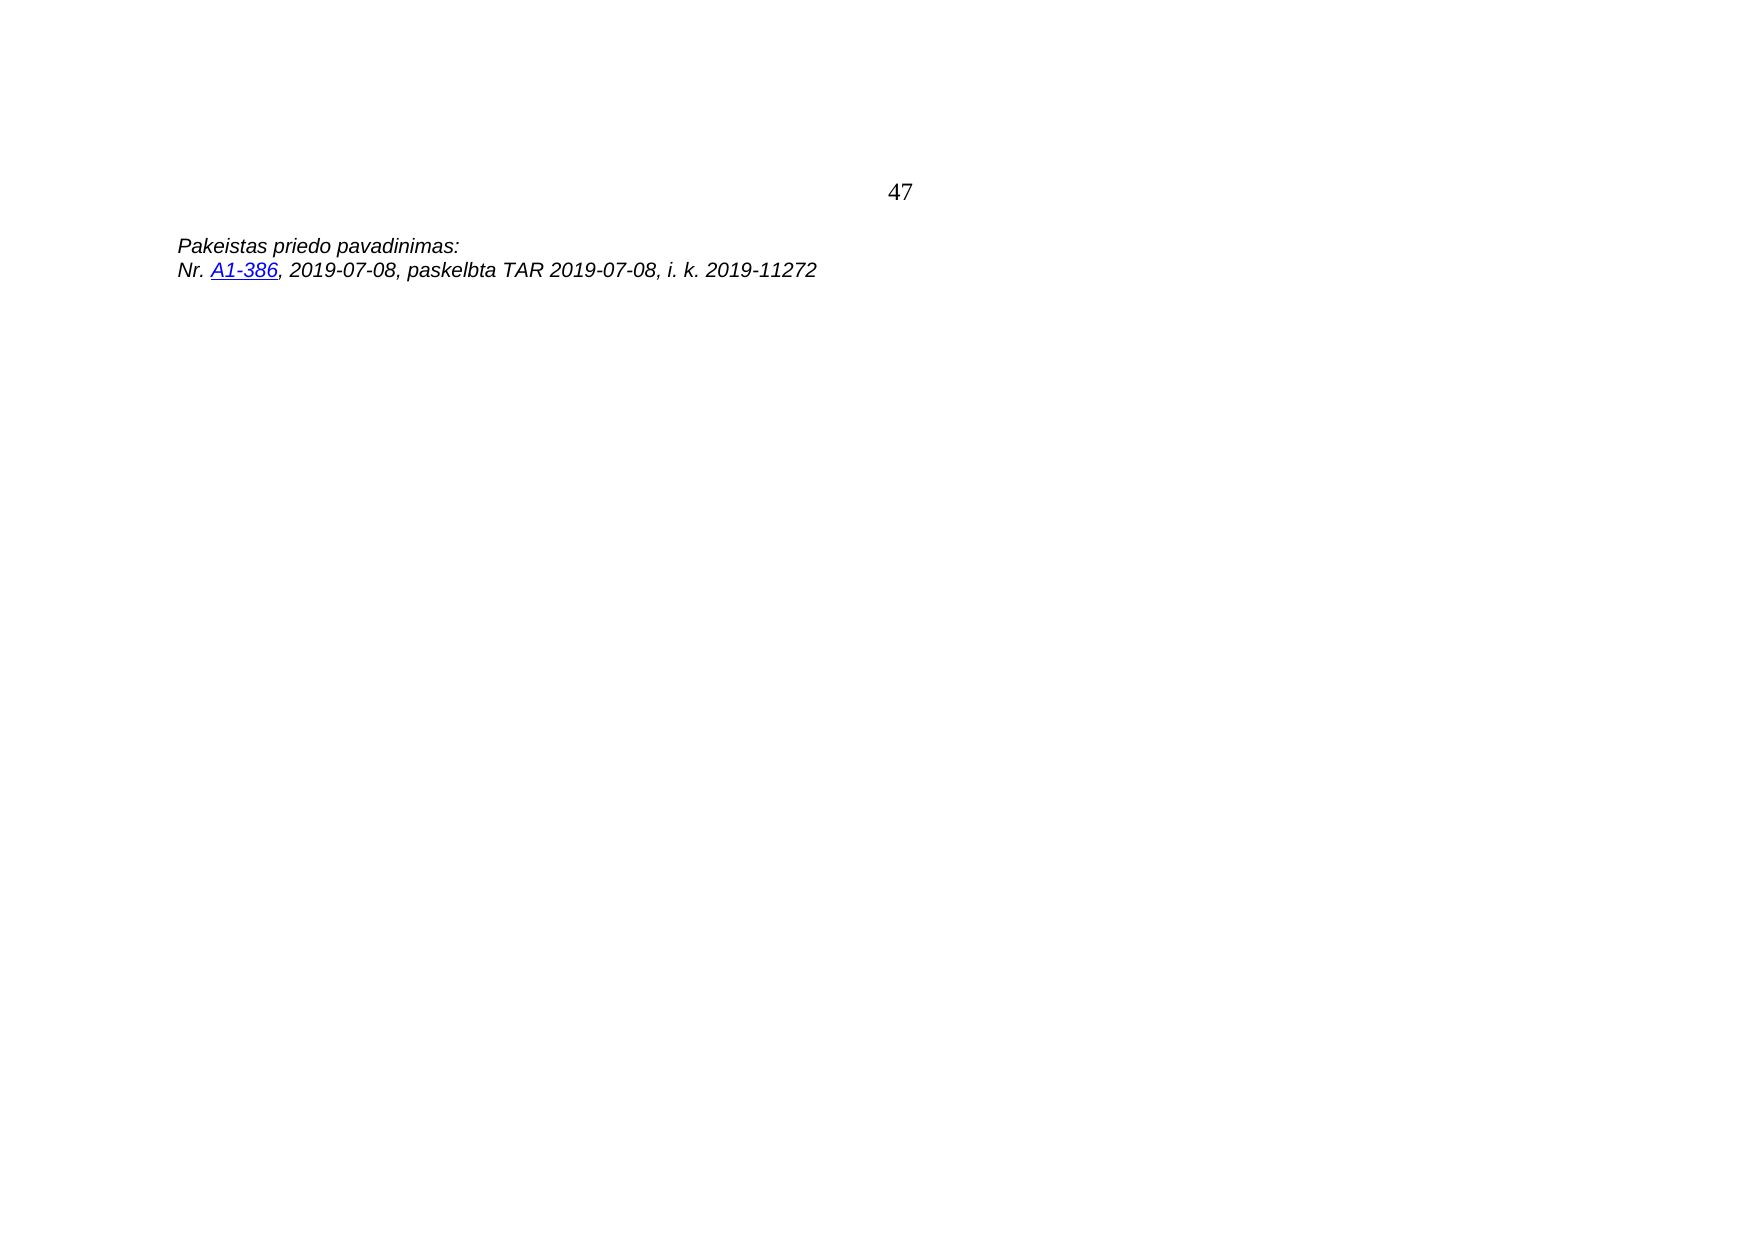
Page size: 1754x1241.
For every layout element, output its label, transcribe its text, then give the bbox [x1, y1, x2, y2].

text Nr. A1-386, 2019-07-08, paskelbta TAR 2019-07-08, i. k. 2019-11272 [177, 258, 1624, 282]
text Pakeistas priedo pavadinimas: [177, 234, 1624, 258]
